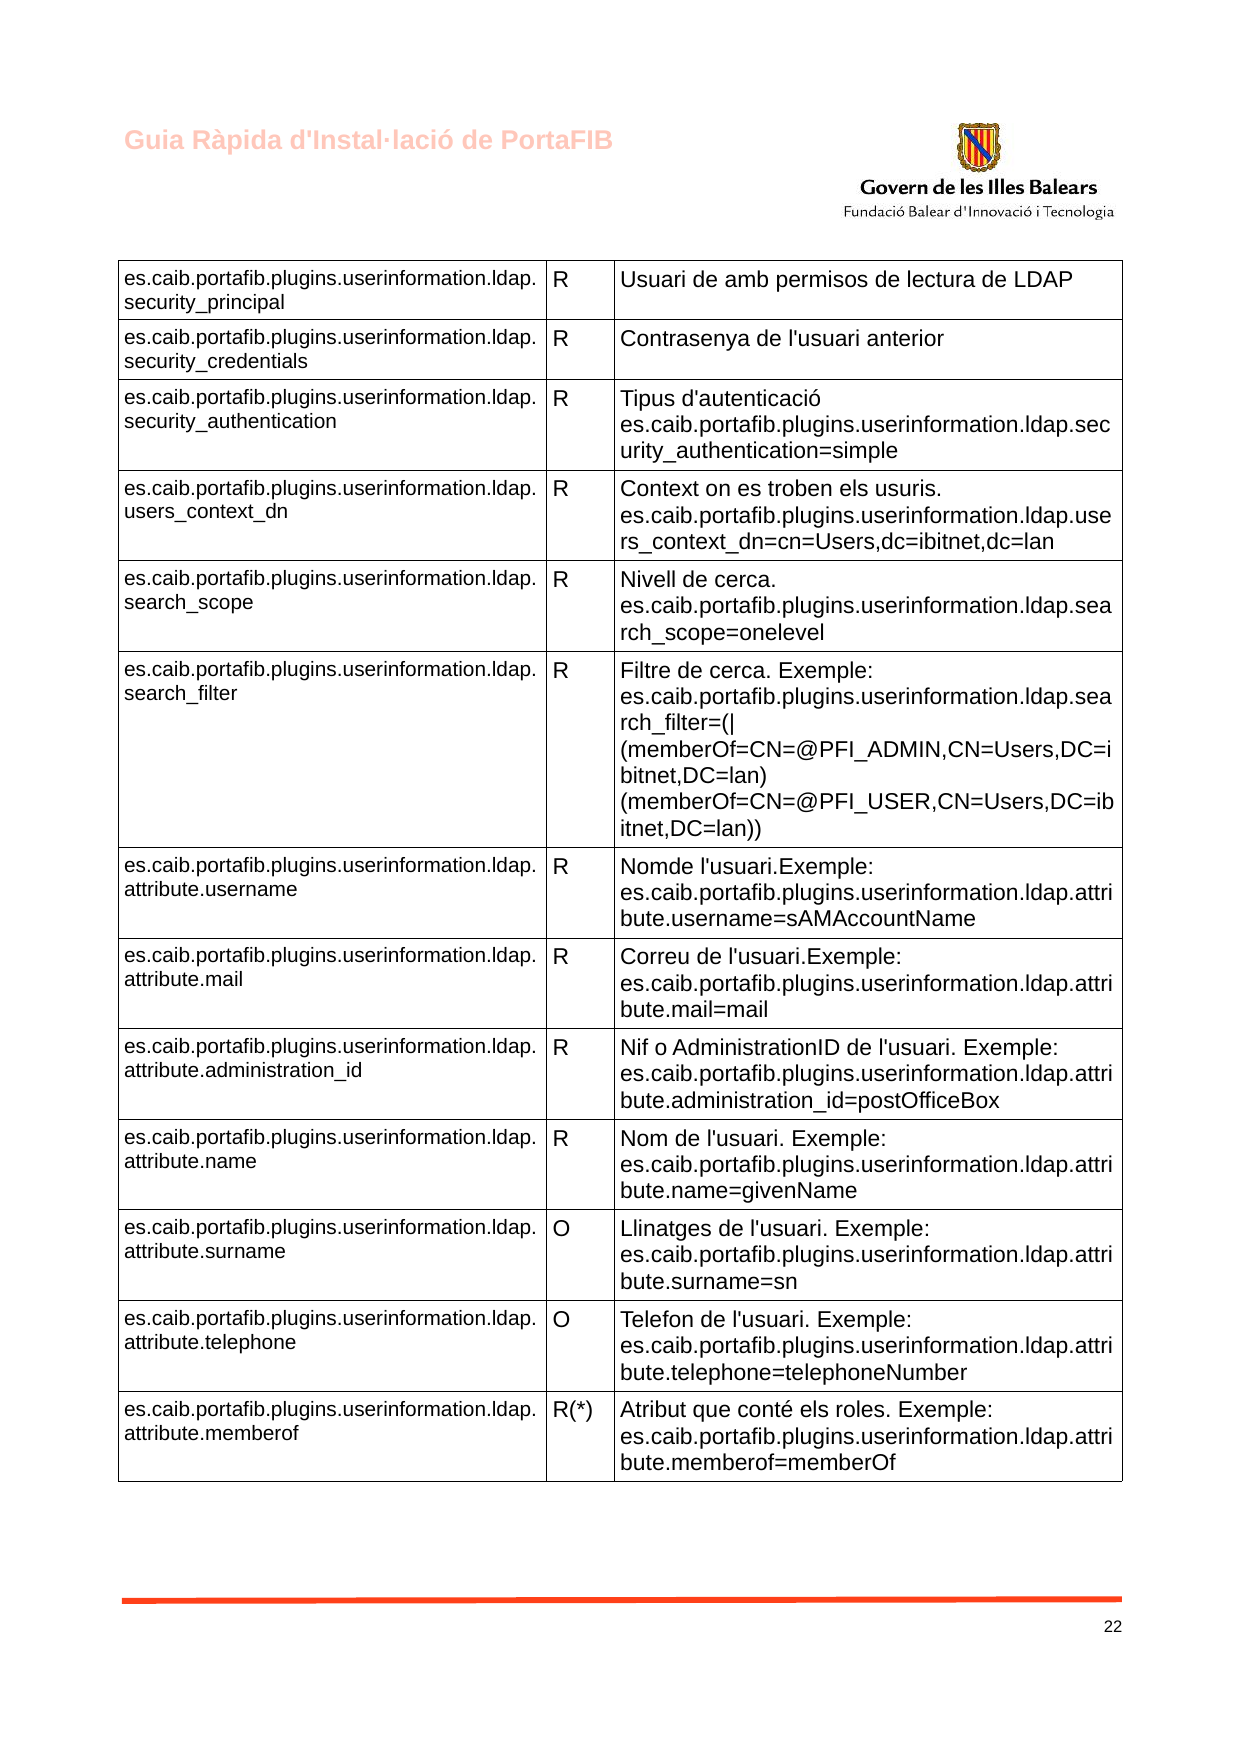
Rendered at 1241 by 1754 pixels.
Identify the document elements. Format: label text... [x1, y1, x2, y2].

table_cell R [547, 261, 614, 319]
table_cell es.caib.portafib.plugins.userinformation.ldap.attribute.username [119, 848, 546, 937]
table_cell Atribut que conté els roles. Exemple: es.caib.portafib.plugins.userinformation.ldap.attribute.memberof=memberOf [615, 1392, 1122, 1481]
table_cell Telefon de l'usuari. Exemple: es.caib.portafib.plugins.userinformation.ldap.attribute.telephone=telephoneNumber [615, 1301, 1122, 1391]
table_cell es.caib.portafib.plugins.userinformation.ldap.attribute.memberof [119, 1392, 546, 1481]
table_cell Nomde l'usuari.Exemple: es.caib.portafib.plugins.userinformation.ldap.attribute.username=sAMAccountName [615, 848, 1122, 937]
table_cell R [547, 848, 614, 937]
table_cell es.caib.portafib.plugins.userinformation.ldap.security_credentials [119, 320, 546, 379]
table_cell es.caib.portafib.plugins.userinformation.ldap.attribute.telephone [119, 1301, 546, 1391]
table_cell es.caib.portafib.plugins.userinformation.ldap.attribute.surname [119, 1210, 546, 1300]
table_cell R [547, 1029, 614, 1119]
table_cell es.caib.portafib.plugins.userinformation.ldap.security_principal [119, 261, 546, 319]
picture [840, 123, 1117, 220]
table_cell R [547, 652, 614, 847]
table_cell Nivell de cerca. es.caib.portafib.plugins.userinformation.ldap.search_scope=onelevel [615, 561, 1122, 651]
table_cell R [547, 380, 614, 469]
table_cell Contrasenya de l'usuari anterior [615, 320, 1122, 379]
table_cell es.caib.portafib.plugins.userinformation.ldap.users_context_dn [119, 471, 546, 560]
table_cell es.caib.portafib.plugins.userinformation.ldap.search_filter [119, 652, 546, 847]
table_cell Usuari de amb permisos de lectura de LDAP [615, 261, 1122, 319]
table_cell Correu de l'usuari.Exemple: es.caib.portafib.plugins.userinformation.ldap.attribute.mail=mail [615, 939, 1122, 1028]
table_cell Llinatges de l'usuari. Exemple: es.caib.portafib.plugins.userinformation.ldap.attribute.surname=sn [615, 1210, 1122, 1300]
table_cell R [547, 320, 614, 379]
table_cell es.caib.portafib.plugins.userinformation.ldap.security_authentication [119, 380, 546, 469]
table_cell R [547, 1120, 614, 1209]
table_cell es.caib.portafib.plugins.userinformation.ldap.attribute.administration_id [119, 1029, 546, 1119]
table_cell es.caib.portafib.plugins.userinformation.ldap.attribute.name [119, 1120, 546, 1209]
table_cell es.caib.portafib.plugins.userinformation.ldap.attribute.mail [119, 939, 546, 1028]
table_cell R [547, 561, 614, 651]
table_cell R(*) [547, 1392, 614, 1481]
table_cell R [547, 939, 614, 1028]
table_cell es.caib.portafib.plugins.userinformation.ldap.search_scope [119, 561, 546, 651]
table_cell Nom de l'usuari. Exemple: es.caib.portafib.plugins.userinformation.ldap.attribute.name=givenName [615, 1120, 1122, 1209]
table_cell Filtre de cerca. Exemple: es.caib.portafib.plugins.userinformation.ldap.search_filter=(|(memberOf=CN=@PFI_ADMIN,CN=Users,DC=ibitnet,DC=lan)(memberOf=CN=@PFI_USER,CN=Users,DC=ibitnet,DC=lan)) [615, 652, 1122, 847]
table_cell Tipus d'autenticació es.caib.portafib.plugins.userinformation.ldap.security_authentication=simple [615, 380, 1122, 469]
table_cell Nif o AdministrationID de l'usuari. Exemple: es.caib.portafib.plugins.userinformation.ldap.attribute.administration_id=postOfficeBox [615, 1029, 1122, 1119]
table_cell O [547, 1301, 614, 1391]
table_cell Context on es troben els usuris. es.caib.portafib.plugins.userinformation.ldap.users_context_dn=cn=Users,dc=ibitnet,dc=lan [615, 471, 1122, 560]
table_cell O [547, 1210, 614, 1300]
table_cell R [547, 471, 614, 560]
